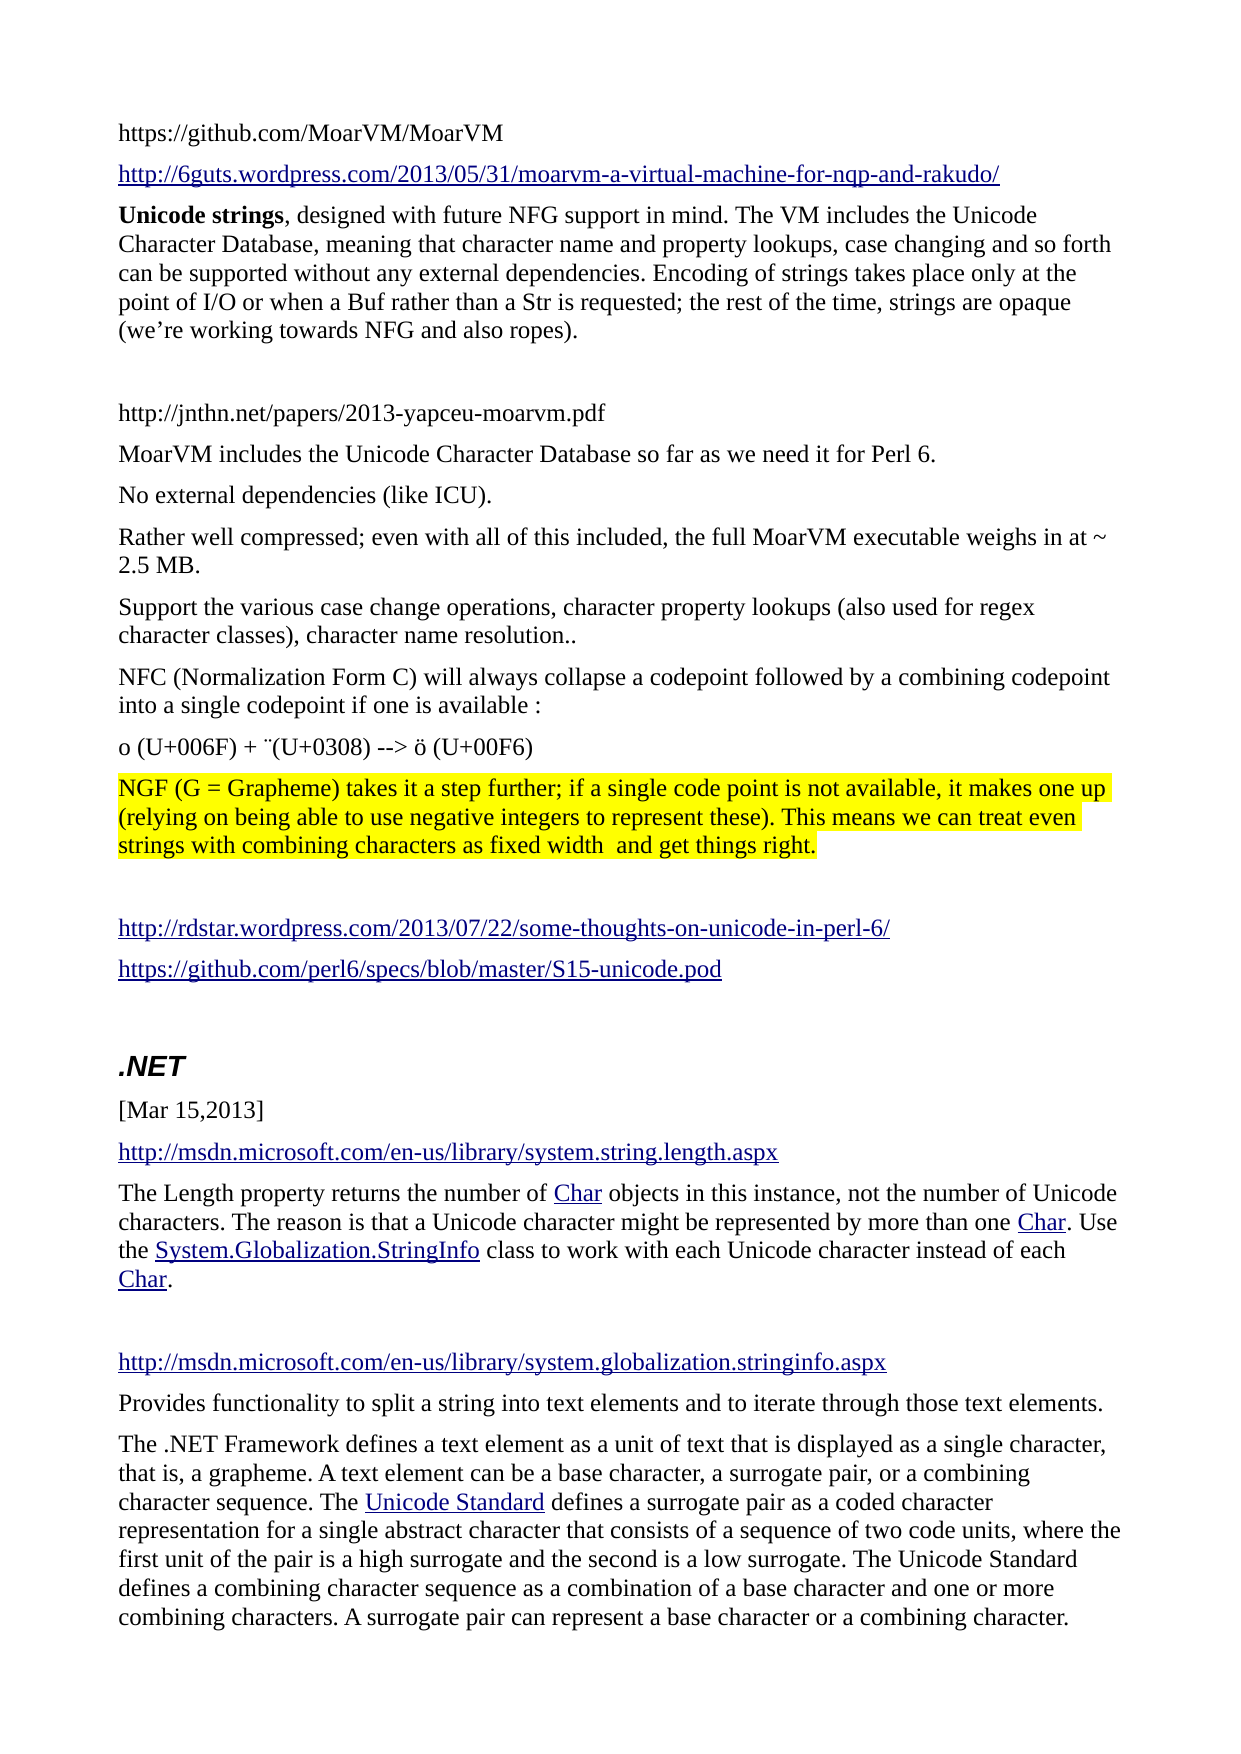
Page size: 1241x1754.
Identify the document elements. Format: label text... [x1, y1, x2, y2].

text http://jnthn.net/papers/2013-yapceu-moarvm.pdf [118, 398, 1122, 427]
text [Mar 15,2013] [118, 1095, 1122, 1124]
text Unicode strings, designed with future NFG support in mind. The VM includes the Unicode Character Database, meaning that character name and property lookups, case changing and so forth can be supported without any external dependencies. Encoding of strings takes place only at the point of I/O or when a Buf rather than a Str is requested; the rest of the time, strings are opaque (we’re working towards NFG and also ropes). [118, 201, 1122, 344]
text http://rdstar.wordpress.com/2013/07/22/some-thoughts-on-unicode-in-perl-6/ [118, 913, 1122, 942]
subtitle .NET [118, 1049, 1122, 1083]
text http://msdn.microsoft.com/en-us/library/system.string.length.aspx [118, 1137, 1122, 1165]
text The Length property returns the number of Char objects in this instance, not the number of Unicode characters. The reason is that a Unicode character might be represented by more than one Char. Use the System.Globalization.StringInfo class to work with each Unicode character instead of each Char. [118, 1178, 1122, 1293]
text Provides functionality to split a string into text elements and to iterate through those text elements. [118, 1388, 1122, 1417]
text The .NET Framework defines a text element as a unit of text that is displayed as a single character, that is, a grapheme. A text element can be a base character, a surrogate pair, or a combining character sequence. The Unicode Standard defines a surrogate pair as a coded character representation for a single abstract character that consists of a sequence of two code units, where the first unit of the pair is a high surrogate and the second is a low surrogate. The Unicode Standard defines a combining character sequence as a combination of a base character and one or more combining characters. A surrogate pair can represent a base character or a combining character. [118, 1429, 1122, 1630]
text http://msdn.microsoft.com/en-us/library/system.globalization.stringinfo.aspx [118, 1347, 1122, 1375]
text https://github.com/perl6/specs/blob/master/S15-unicode.pod [118, 954, 1122, 983]
text NGF (G = Grapheme) takes it a step further; if a single code point is not available, it makes one up (relying on being able to use negative integers to represent these). This means we can treat even strings with combining characters as fixed width and get things right. [118, 773, 1122, 859]
text No external dependencies (like ICU). [118, 481, 1122, 509]
text MoarVM includes the Unicode Character Database so far as we need it for Perl 6. [118, 439, 1122, 468]
text Support the various case change operations, character property lookups (also used for regex character classes), character name resolution.. [118, 592, 1122, 649]
text https://github.com/MoarVM/MoarVM [118, 118, 1122, 147]
text http://6guts.wordpress.com/2013/05/31/moarvm-a-virtual-machine-for-nqp-and-rakudo/ [118, 159, 1122, 188]
text NFC (Normalization Form C) will always collapse a codepoint followed by a combining codepoint into a single codepoint if one is available : [118, 662, 1122, 719]
text o (U+006F) + ¨(U+0308) --> ö (U+00F6) [118, 732, 1122, 761]
text Rather well compressed; even with all of this included, the full MoarVM executable weighs in at ~ 2.5 MB. [118, 522, 1122, 579]
